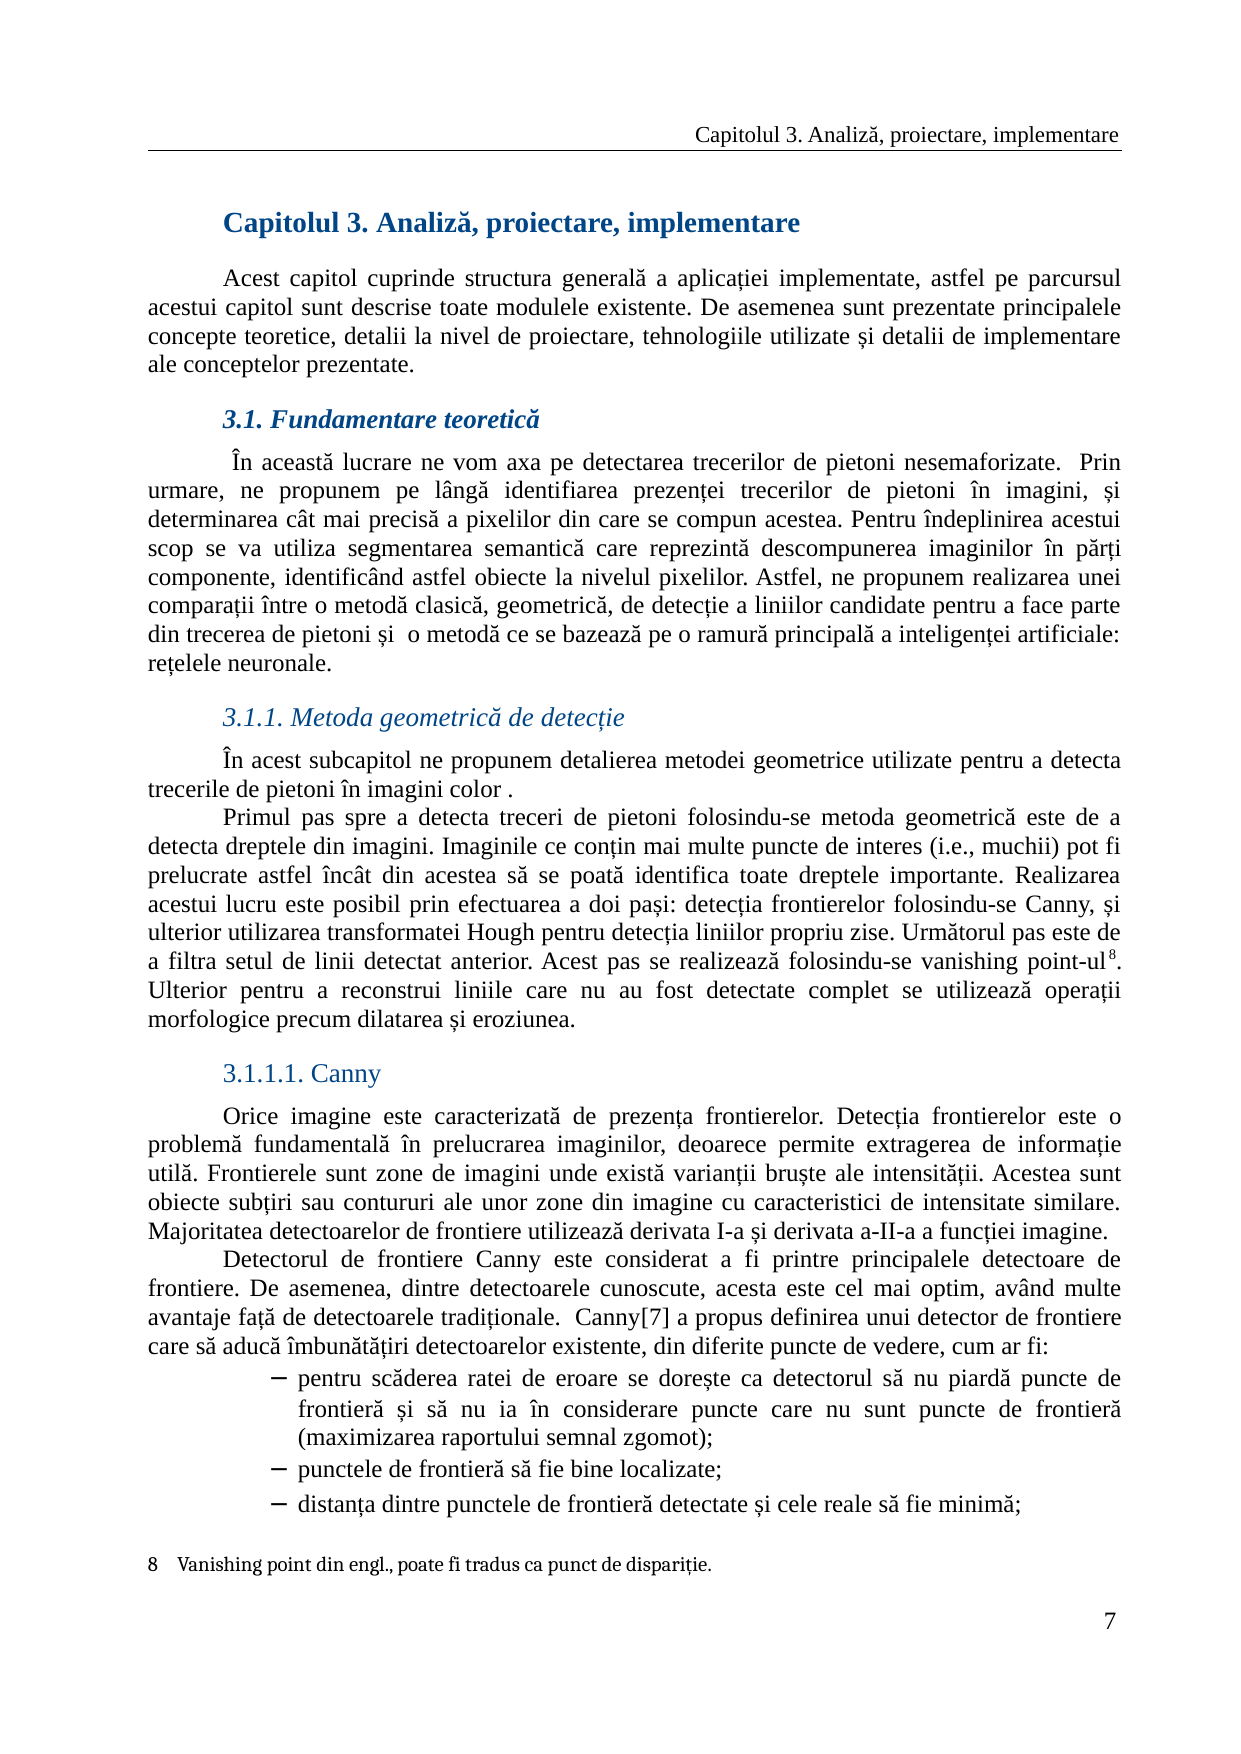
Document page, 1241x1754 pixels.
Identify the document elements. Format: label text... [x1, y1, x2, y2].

text Vanishing point din engl., poate fi tradus ca punct de dispariție. [148, 1553, 1122, 1577]
subtitle Analiză, proiectare, implementare [148, 205, 1122, 238]
text În acest subcapitol ne propunem detalierea metodei geometrice utilizate pentru a detecta trecerile de pietoni în imagini color . [148, 745, 1122, 802]
list punctele de frontieră să fie bine localizate; [279, 1451, 1122, 1485]
text Acest capitol cuprinde structura generală a aplicației implementate, astfel pe parcursul acestui capitol sunt descrise toate modulele existente. De asemenea sunt prezentate principalele concepte teoretice, detalii la nivel de proiectare, tehnologiile utilizate și detalii de implementare ale conceptelor prezentate. [148, 263, 1122, 378]
subtitle Fundamentare teoretică [223, 403, 1122, 434]
list pentru scăderea ratei de eroare se dorește ca detectorul să nu piardă puncte de frontieră și să nu ia în considerare puncte care nu sunt puncte de frontieră (maximizarea raportului semnal zgomot); [279, 1359, 1122, 1451]
text Primul pas spre a detecta treceri de pietoni folosindu-se metoda geometrică este de a detecta dreptele din imagini. Imaginile ce conțin mai multe puncte de interes (i.e., muchii) pot fi prelucrate astfel încât din acestea să se poată identifica toate dreptele importante. Realizarea acestui lucru este posibil prin efectuarea a doi pași: detecția frontierelor folosindu-se Canny, și ulterior utilizarea transformatei Hough pentru detecția liniilor propriu zise. Următorul pas este de a filtra setul de linii detectat anterior. Acest pas se realizează folosindu-se vanishing point-ul. Ulterior pentru a reconstrui liniile care nu au fost detectate complet se utilizează operații morfologice precum dilatarea și eroziunea. [148, 802, 1122, 1032]
subtitle Metoda geometrică de detecție [223, 701, 1122, 733]
text Detectorul de frontiere Canny este considerat a fi printre principalele detectoare de frontiere. De asemenea, dintre detectoarele cunoscute, acesta este cel mai optim, având multe avantaje față de detectoarele tradiționale. Canny[7] a propus definirea unui detector de frontiere care să aducă îmbunătățiri detectoarelor existente, din diferite puncte de vedere, cum ar fi: [148, 1244, 1122, 1359]
subtitle Canny [223, 1057, 1122, 1088]
text Orice imagine este caracterizată de prezența frontierelor. Detecția frontierelor este o problemă fundamentală în prelucrarea imaginilor, deoarece permite extragerea de informație utilă. Frontierele sunt zone de imagini unde există varianții bruște ale intensității. Acestea sunt obiecte subțiri sau contururi ale unor zone din imagine cu caracteristici de intensitate similare. Majoritatea detectoarelor de frontiere utilizează derivata I-a și derivata a-II-a a funcției imagine. [148, 1101, 1122, 1244]
text În această lucrare ne vom axa pe detectarea trecerilor de pietoni nesemaforizate. Prin urmare, ne propunem pe lângă identifiarea prezenței trecerilor de pietoni în imagini, și determinarea cât mai precisă a pixelilor din care se compun acestea. Pentru îndeplinirea acestui scop se va utiliza segmentarea semantică care reprezintă descompunerea imaginilor în părți componente, identificând astfel obiecte la nivelul pixelilor. Astfel, ne propunem realizarea unei comparații între o metodă clasică, geometrică, de detecție a liniilor candidate pentru a face parte din trecerea de pietoni și o metodă ce se bazează pe o ramură principală a inteligenței artificiale: rețelele neuronale. [148, 447, 1122, 677]
list distanța dintre punctele de frontieră detectate și cele reale să fie minimă; [279, 1485, 1122, 1519]
